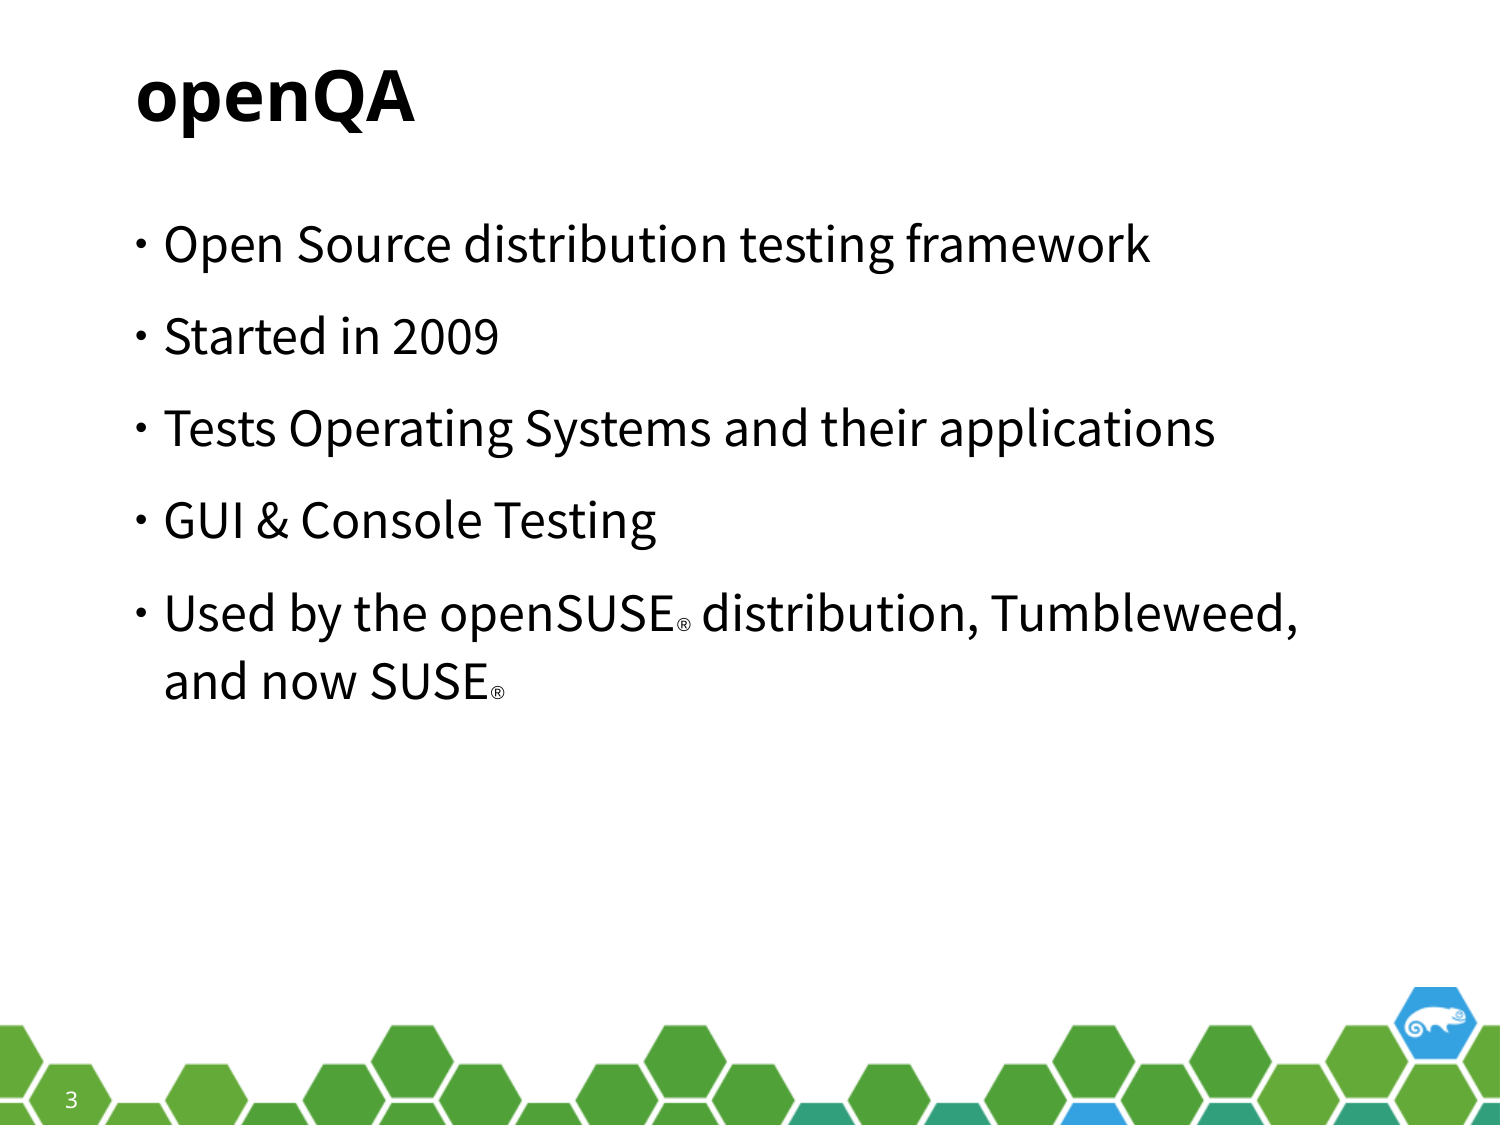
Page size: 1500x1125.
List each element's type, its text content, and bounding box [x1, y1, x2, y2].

list Open Source distribution testing framework Started in 2009 Tests Operating Systems and their applications GUI & Console Testing Used by the openSUSE® distribution, Tumbleweed, and now SUSE® [135, 208, 1372, 862]
picture [0, 987, 1500, 1125]
title openQA [135, 12, 1372, 175]
